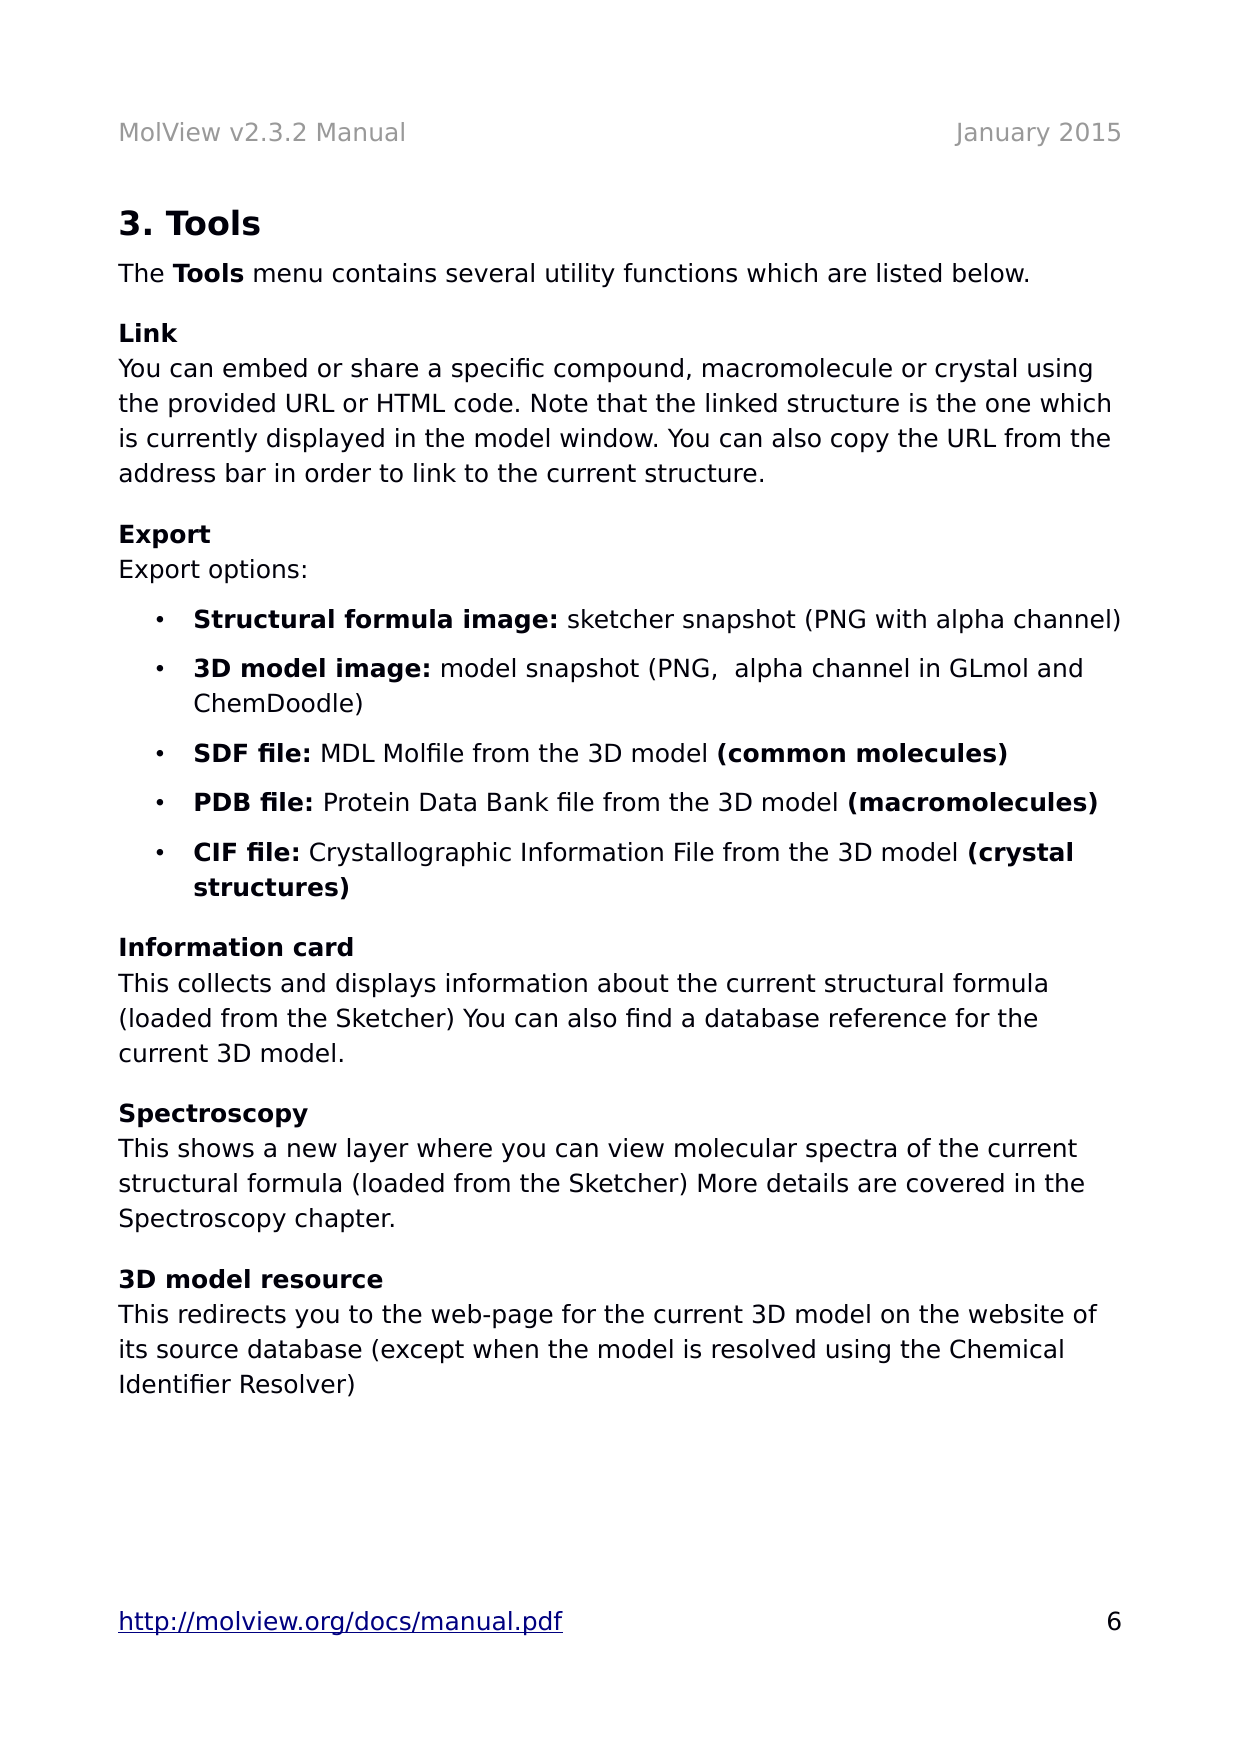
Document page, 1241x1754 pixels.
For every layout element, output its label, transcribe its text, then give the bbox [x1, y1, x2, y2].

list Structural formula image: sketcher snapshot (PNG with alpha channel) [156, 605, 1122, 634]
text Export options: [118, 555, 1122, 584]
subtitle Link [118, 319, 1122, 348]
subtitle 3D model resource [118, 1265, 1122, 1294]
text This redirects you to the web-page for the current 3D model on the website of its source database (except when the model is resolved using the Chemical Identifier Resolver) [118, 1300, 1122, 1399]
list SDF file: MDL Molfile from the 3D model (common molecules) [156, 739, 1122, 768]
list CIF file: Crystallographic Information File from the 3D model (crystal structures) [156, 838, 1122, 902]
subtitle Export [118, 520, 1122, 549]
text You can embed or share a specific compound, macromolecule or crystal using the provided URL or HTML code. Note that the linked structure is the one which is currently displayed in the model window. You can also copy the URL from the address bar in order to link to the current structure. [118, 354, 1122, 489]
text This collects and displays information about the current structural formula (loaded from the Sketcher) You can also find a database reference for the current 3D model. [118, 969, 1122, 1068]
list PDB file: Protein Data Bank file from the 3D model (macromolecules) [156, 788, 1122, 818]
list 3D model image: model snapshot (PNG, alpha channel in GLmol and ChemDoodle) [156, 654, 1122, 718]
subtitle Information card [118, 934, 1122, 963]
list The Tools menu contains several utility functions which are listed below. [118, 259, 1122, 288]
text This shows a new layer where you can view molecular spectra of the current structural formula (loaded from the Sketcher) More details are covered in the Spectroscopy chapter. [118, 1134, 1122, 1234]
subtitle 3. Tools [118, 205, 1122, 244]
subtitle Spectroscopy [118, 1099, 1122, 1128]
